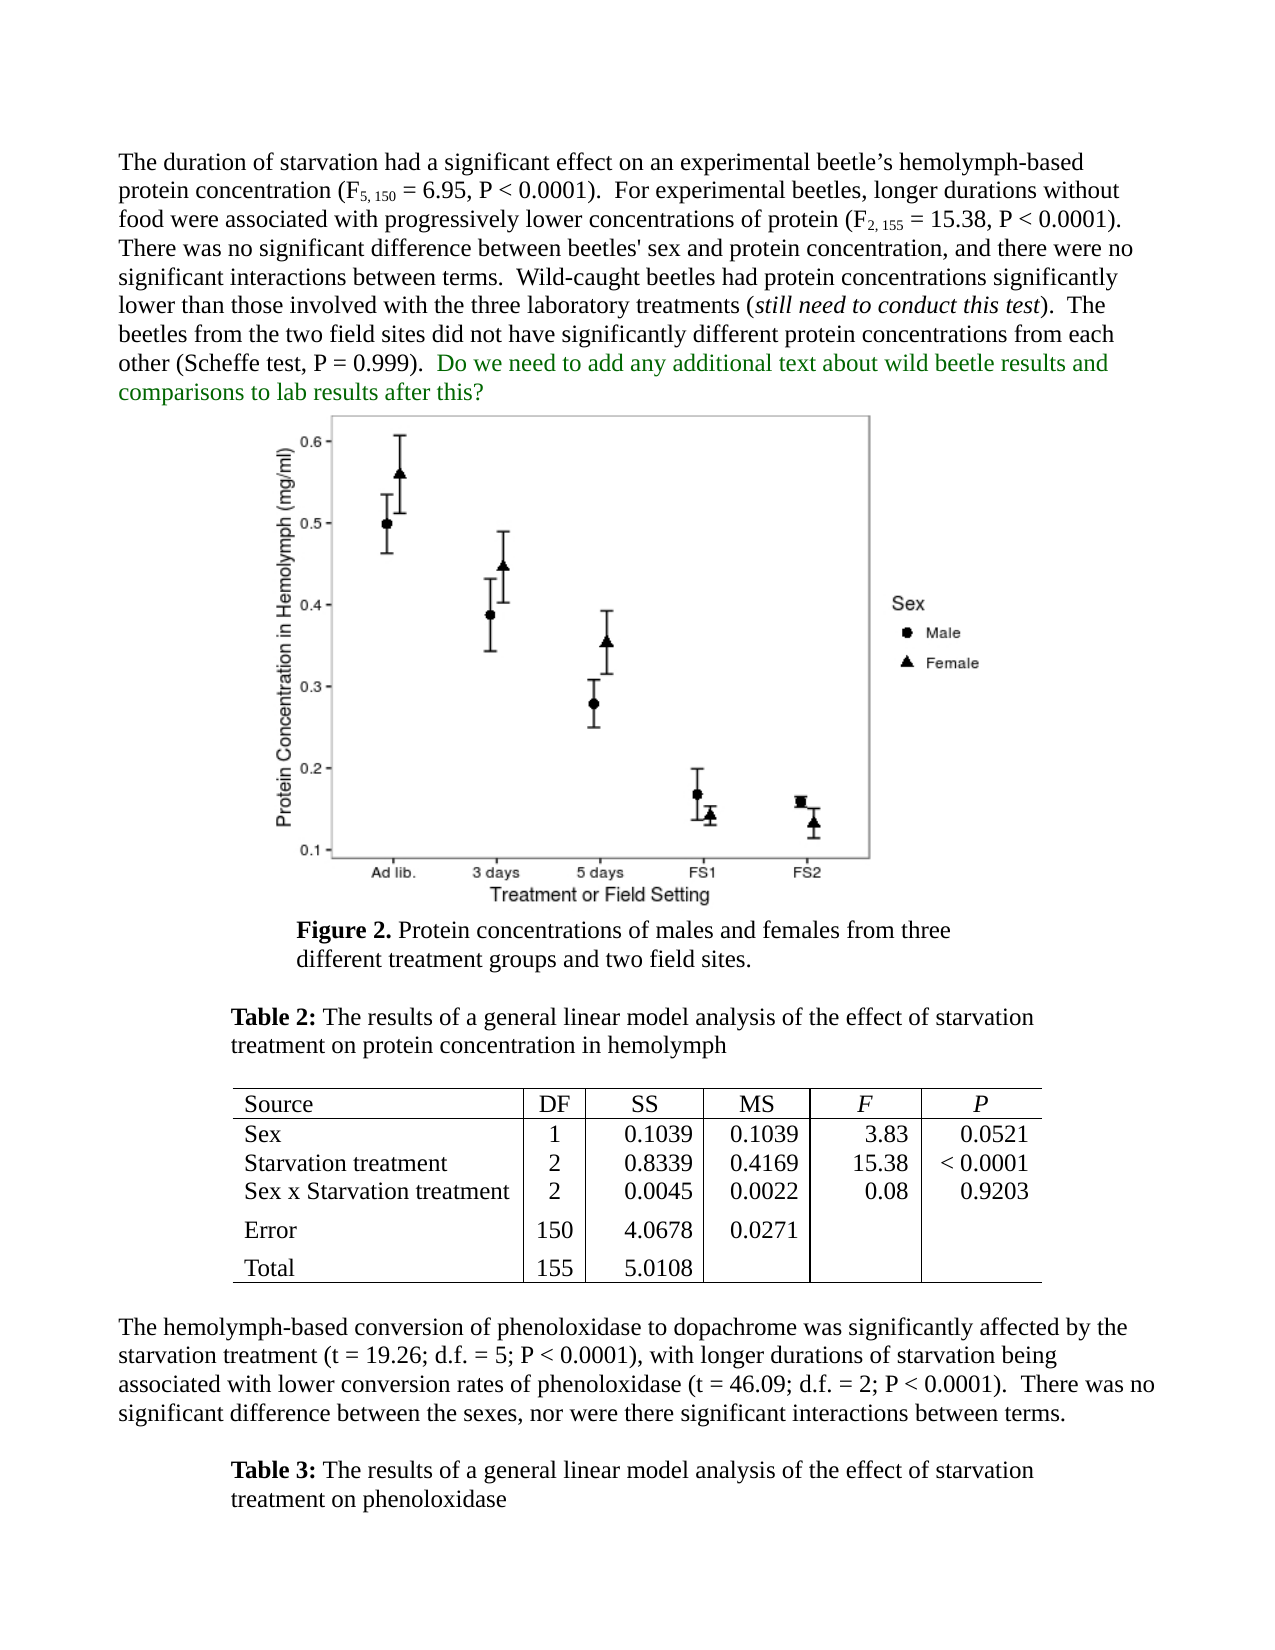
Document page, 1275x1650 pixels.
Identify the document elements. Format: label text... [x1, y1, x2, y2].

table_cell 3.83 [811, 1119, 921, 1148]
table_header MS [704, 1089, 809, 1118]
table_cell Sex [233, 1119, 523, 1148]
table_cell [922, 1253, 1042, 1282]
table_cell 0.9203 [922, 1176, 1042, 1205]
table_cell 2 [524, 1148, 585, 1176]
table_cell 0.0022 [704, 1176, 809, 1205]
table_header Source [233, 1089, 523, 1118]
table_cell Starvation treatment [233, 1148, 523, 1176]
text Figure 2. Protein concentrations of males and females from three different treatment groups and two field sites. [296, 916, 988, 973]
table_header P [922, 1089, 1042, 1118]
table_cell Sex x Starvation treatment [233, 1176, 523, 1205]
table_header DF [524, 1089, 585, 1118]
table_cell [922, 1205, 1042, 1253]
text The hemolymph-based conversion of phenoloxidase to dopachrome was significantly affected by the starvation treatment (t = 19.26; d.f. = 5; P < 0.0001), with longer durations of starvation being associated with lower conversion rates of phenoloxidase (t = 46.09; d.f. = 2; P < 0.0001). There was no significant difference between the sexes, nor were there significant interactions between terms. [118, 1312, 1157, 1427]
table_cell Total [233, 1253, 523, 1282]
table_cell 5.0108 [586, 1253, 703, 1282]
text Table 2: The results of a general linear model analysis of the effect of starvation treatment on protein concentration in hemolymph [231, 1002, 1044, 1059]
table_cell < 0.0001 [922, 1148, 1042, 1176]
table_cell 155 [524, 1253, 585, 1282]
table_cell 0.1039 [704, 1119, 809, 1148]
table_cell 150 [524, 1205, 585, 1253]
table_cell 0.0271 [704, 1205, 809, 1253]
table_cell [811, 1253, 921, 1282]
table_cell Error [233, 1205, 523, 1253]
table_cell 15.38 [811, 1148, 921, 1176]
table_cell 0.8339 [586, 1148, 703, 1176]
table_cell 0.0521 [922, 1119, 1042, 1148]
table_cell 0.4169 [704, 1148, 809, 1176]
table_cell 1 [524, 1119, 585, 1148]
picture [262, 405, 1013, 916]
table_cell 0.08 [811, 1176, 921, 1205]
table_header SS [586, 1089, 703, 1118]
table_cell [704, 1253, 809, 1282]
table_cell [811, 1205, 921, 1253]
table_cell 0.1039 [586, 1119, 703, 1148]
table_cell 0.0045 [586, 1176, 703, 1205]
text The duration of starvation had a significant effect on an experimental beetle’s hemolymph-based protein concentration (F5, 150 = 6.95, P < 0.0001). For experimental beetles, longer durations without food were associated with progressively lower concentrations of protein (F2, 155 = 15.38, P < 0.0001). There was no significant difference between beetles' sex and protein concentration, and there were no significant interactions between terms. Wild-caught beetles had protein concentrations significantly lower than those involved with the three laboratory treatments (still need to conduct this test). The beetles from the two field sites did not have significantly different protein concentrations from each other (Scheffe test, P = 0.999). Do we need to add any additional text about wild beetle results and comparisons to lab results after this? [118, 147, 1157, 406]
table_cell 4.0678 [586, 1205, 703, 1253]
table_cell 2 [524, 1176, 585, 1205]
table_header F [811, 1089, 921, 1118]
text Table 3: The results of a general linear model analysis of the effect of starvation treatment on phenoloxidase [231, 1455, 1035, 1513]
